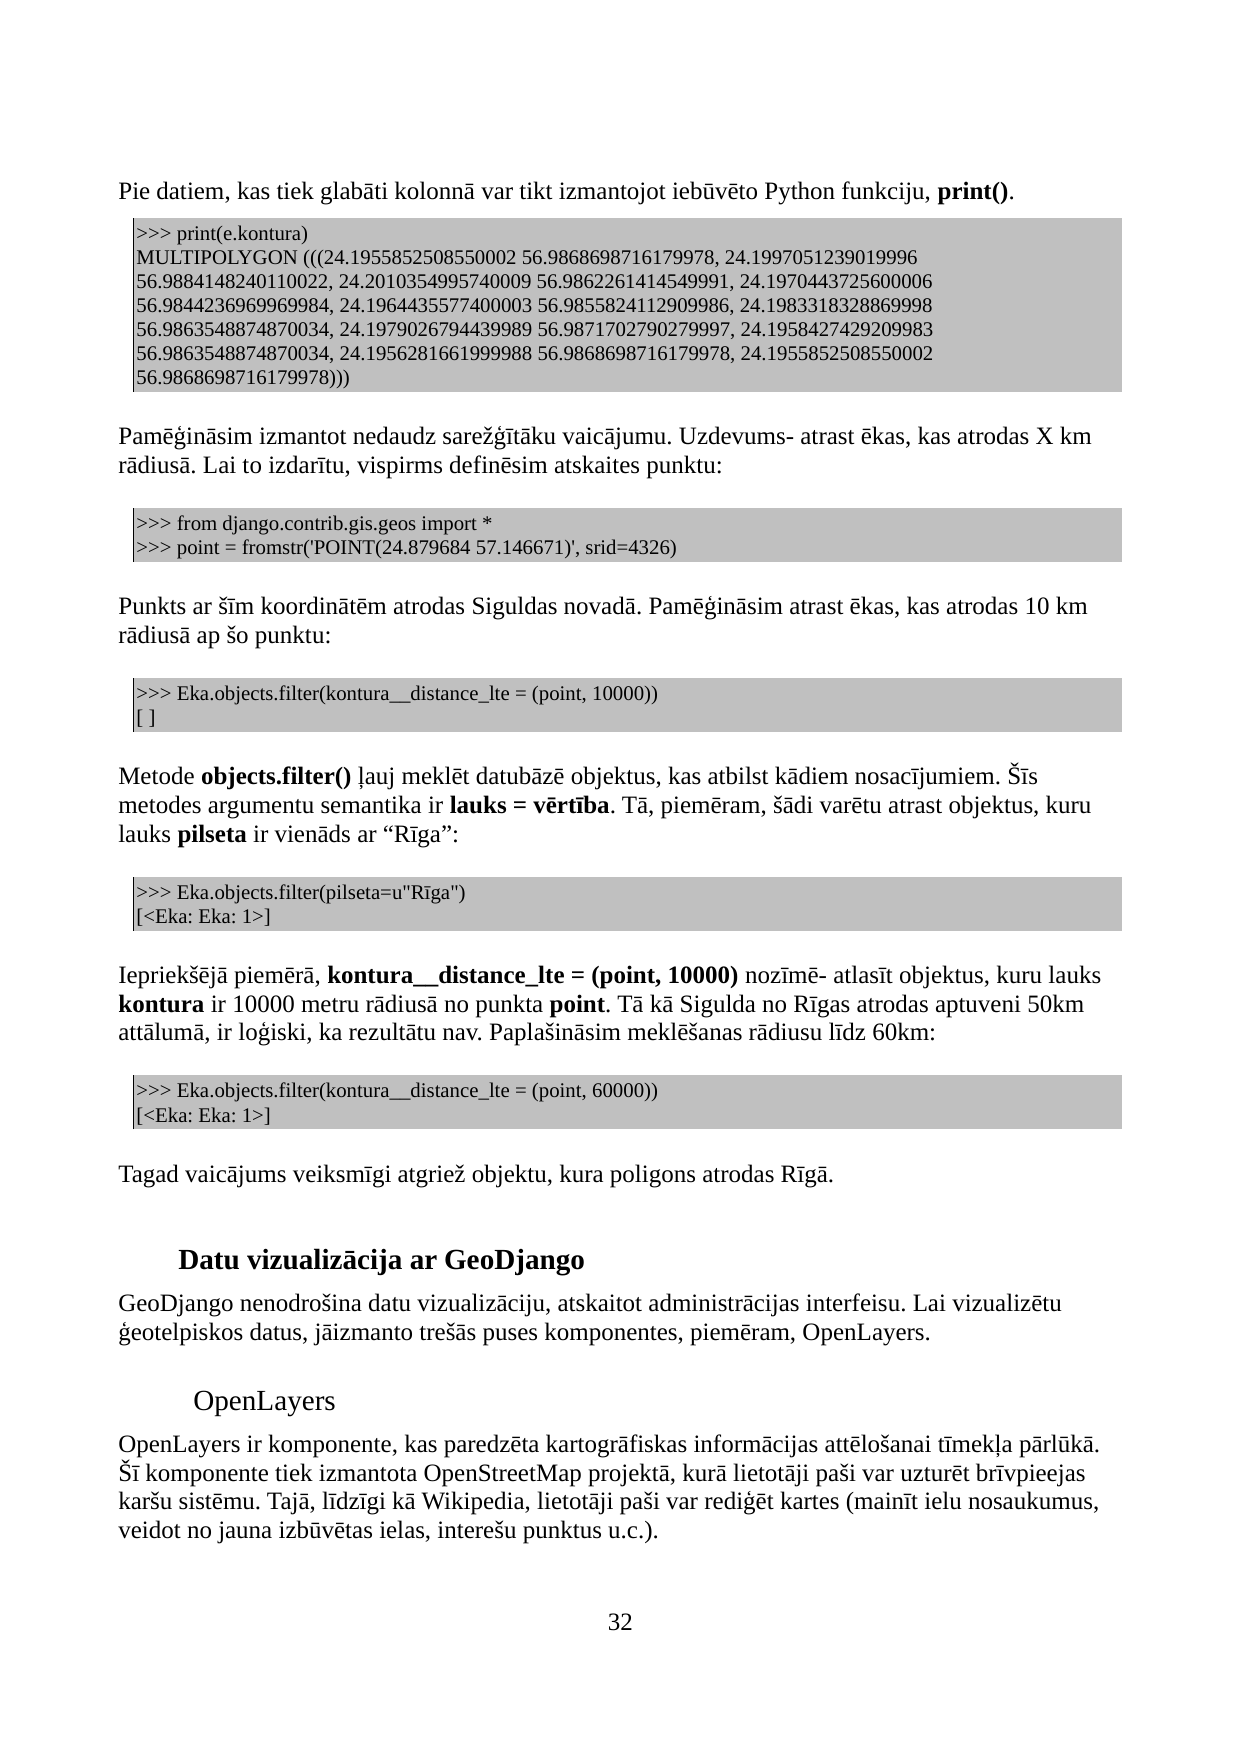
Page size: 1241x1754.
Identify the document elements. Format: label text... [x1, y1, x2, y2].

text Pie datiem, kas tiek glabāti kolonnā var tikt izmantojot iebūvēto Python funkciju, print(). [118, 176, 1122, 205]
subtitle Datu vizualizācija ar GeoDjango [118, 1242, 1122, 1275]
text MULTIPOLYGON (((24.1955852508550002 56.9868698716179978, 24.1997051239019996 56.9884148240110022, 24.2010354995740009 56.9862261414549991, 24.1970443725600006 56.9844236969969984, 24.1964435577400003 56.9855824112909986, 24.1983318328869998 56.9863548874870034, 24.1979026794439989 56.9871702790279997, 24.1958427429209983 56.9863548874870034, 24.1956281661999988 56.9868698716179978, 24.1955852508550002 56.9868698716179978))) [134, 245, 1122, 392]
text >>> print(e.kontura) [134, 218, 1122, 245]
text >>> Eka.objects.filter(kontura__distance_lte = (point, 10000)) [134, 678, 1122, 705]
subtitle OpenLayers [118, 1383, 1122, 1416]
text >>> point = fromstr('POINT(24.879684 57.146671)', srid=4326) [134, 535, 1122, 562]
text [ ] [134, 705, 1122, 732]
text Iepriekšējā piemērā, kontura__distance_lte = (point, 10000) nozīmē- atlasīt objektus, kuru lauks kontura ir 10000 metru rādiusā no punkta point. Tā kā Sigulda no Rīgas atrodas aptuveni 50km attālumā, ir loģiski, ka rezultātu nav. Paplašināsim meklēšanas rādiusu līdz 60km: [118, 960, 1122, 1046]
text Pamēģināsim izmantot nedaudz sarežģītāku vaicājumu. Uzdevums- atrast ēkas, kas atrodas X km rādiusā. Lai to izdarītu, vispirms definēsim atskaites punktu: [118, 421, 1122, 479]
text >>> from django.contrib.gis.geos import * [134, 508, 1122, 535]
text >>> Eka.objects.filter(kontura__distance_lte = (point, 60000)) [134, 1075, 1122, 1102]
text [<Eka: Eka: 1>] [134, 904, 1122, 931]
text [<Eka: Eka: 1>] [134, 1102, 1122, 1129]
text OpenLayers ir komponente, kas paredzēta kartogrāfiskas informācijas attēlošanai tīmekļa pārlūkā. Šī komponente tiek izmantota OpenStreetMap projektā, kurā lietotāji paši var uzturēt brīvpieejas karšu sistēmu. Tajā, līdzīgi kā Wikipedia, lietotāji paši var rediģēt kartes (mainīt ielu nosaukumus, veidot no jauna izbūvētas ielas, interešu punktus u.c.). [118, 1429, 1122, 1544]
text GeoDjango nenodrošina datu vizualizāciju, atskaitot administrācijas interfeisu. Lai vizualizētu ģeotelpiskos datus, jāizmanto trešās puses komponentes, piemēram, OpenLayers. [118, 1288, 1122, 1345]
text Punkts ar šīm koordinātēm atrodas Siguldas novadā. Pamēģināsim atrast ēkas, kas atrodas 10 km rādiusā ap šo punktu: [118, 591, 1122, 649]
text >>> Eka.objects.filter(pilseta=u"Rīga") [134, 877, 1122, 904]
text Tagad vaicājums veiksmīgi atgriež objektu, kura poligons atrodas Rīgā. [118, 1159, 1122, 1187]
text Metode objects.filter() ļauj meklēt datubāzē objektus, kas atbilst kādiem nosacījumiem. Šīs metodes argumentu semantika ir lauks = vērtība. Tā, piemēram, šādi varētu atrast objektus, kuru lauks pilseta ir vienāds ar “Rīga”: [118, 761, 1122, 847]
